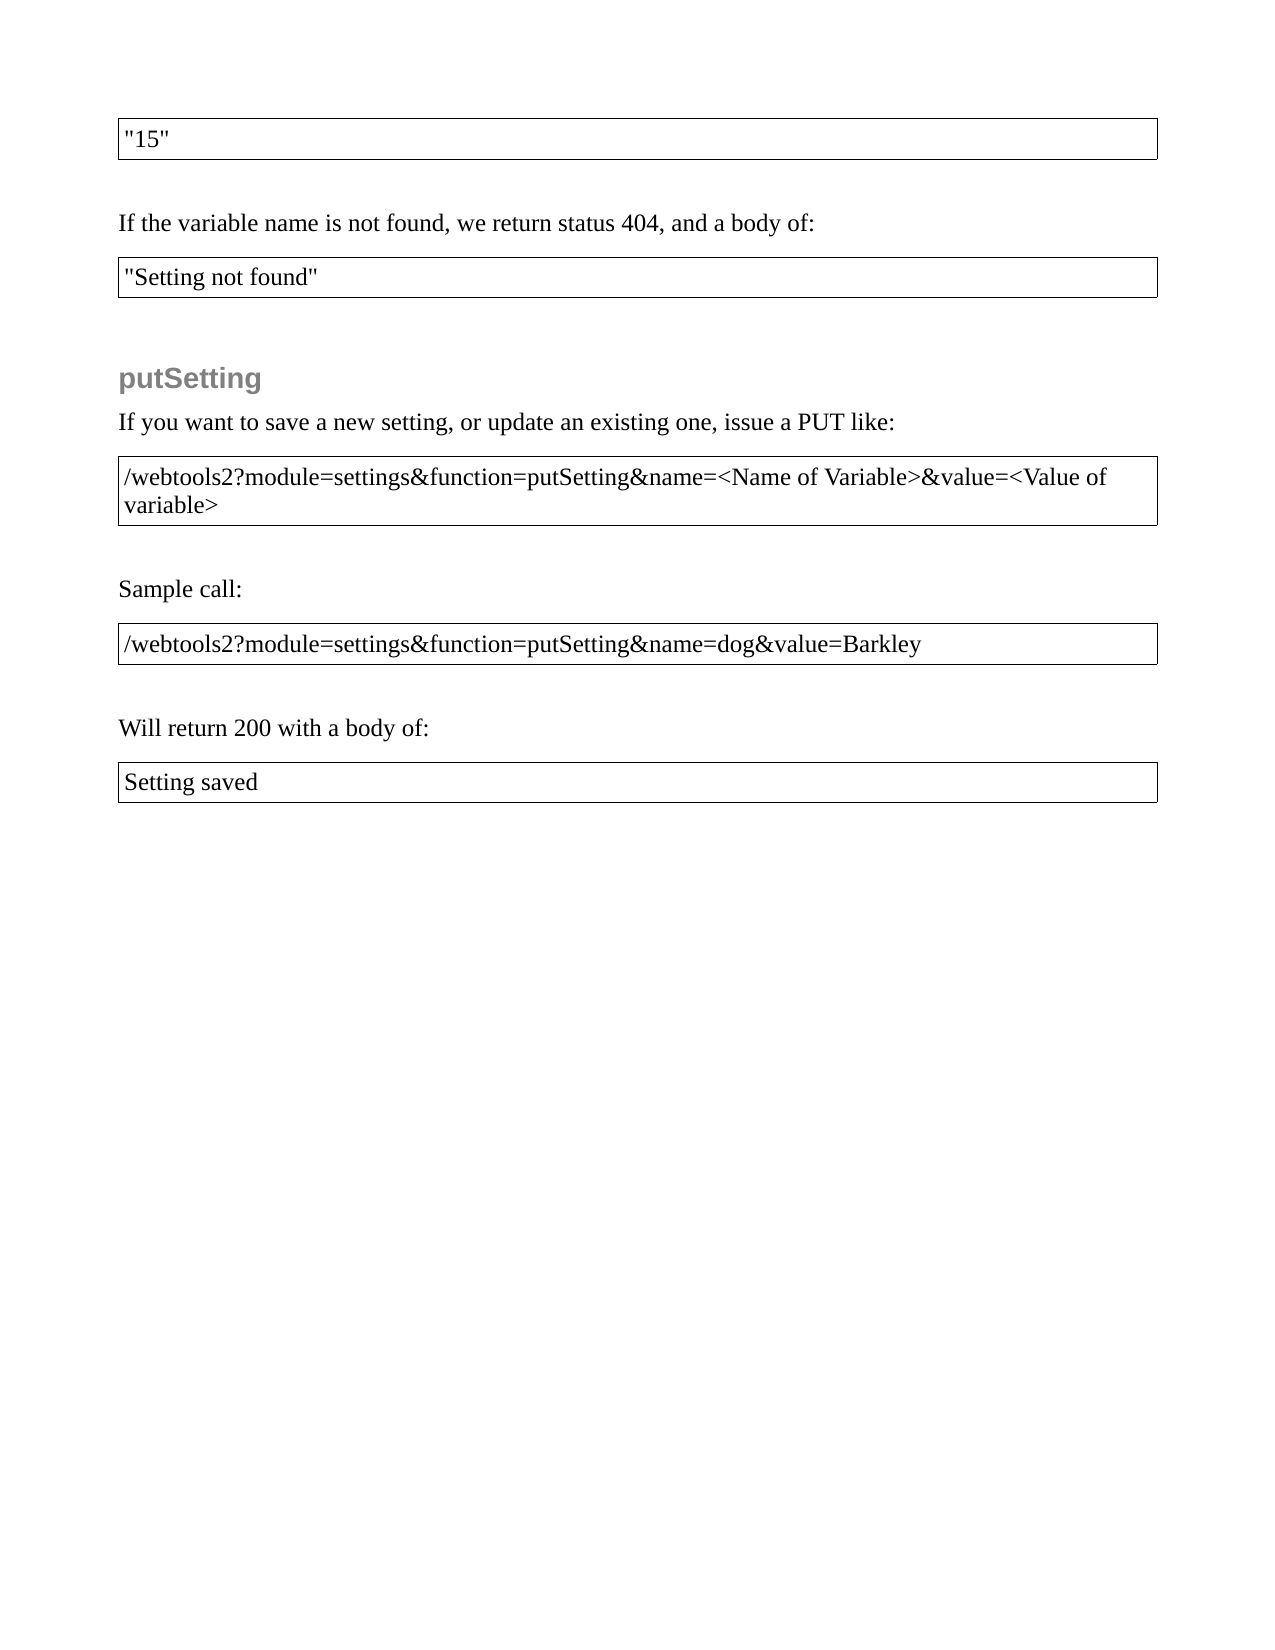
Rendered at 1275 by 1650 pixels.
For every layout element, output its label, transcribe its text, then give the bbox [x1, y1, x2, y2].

text If you want to save a new setting, or update an existing one, issue a PUT like: [118, 407, 1157, 436]
table_header "15" [119, 119, 1157, 158]
subtitle putSetting [118, 361, 1157, 394]
table_header /webtools2?module=settings&function=putSetting&name=dog&value=Barkley [119, 624, 1157, 663]
text Sample call: [118, 574, 1157, 603]
table_header "Setting not found" [119, 258, 1157, 297]
table_header Setting saved [119, 763, 1157, 802]
text Will return 200 with a body of: [118, 713, 1157, 741]
text If the variable name is not found, we return status 404, and a body of: [118, 208, 1157, 236]
table_header /webtools2?module=settings&function=putSetting&name=<Name of Variable>&value=<Value of variable> [119, 457, 1157, 525]
